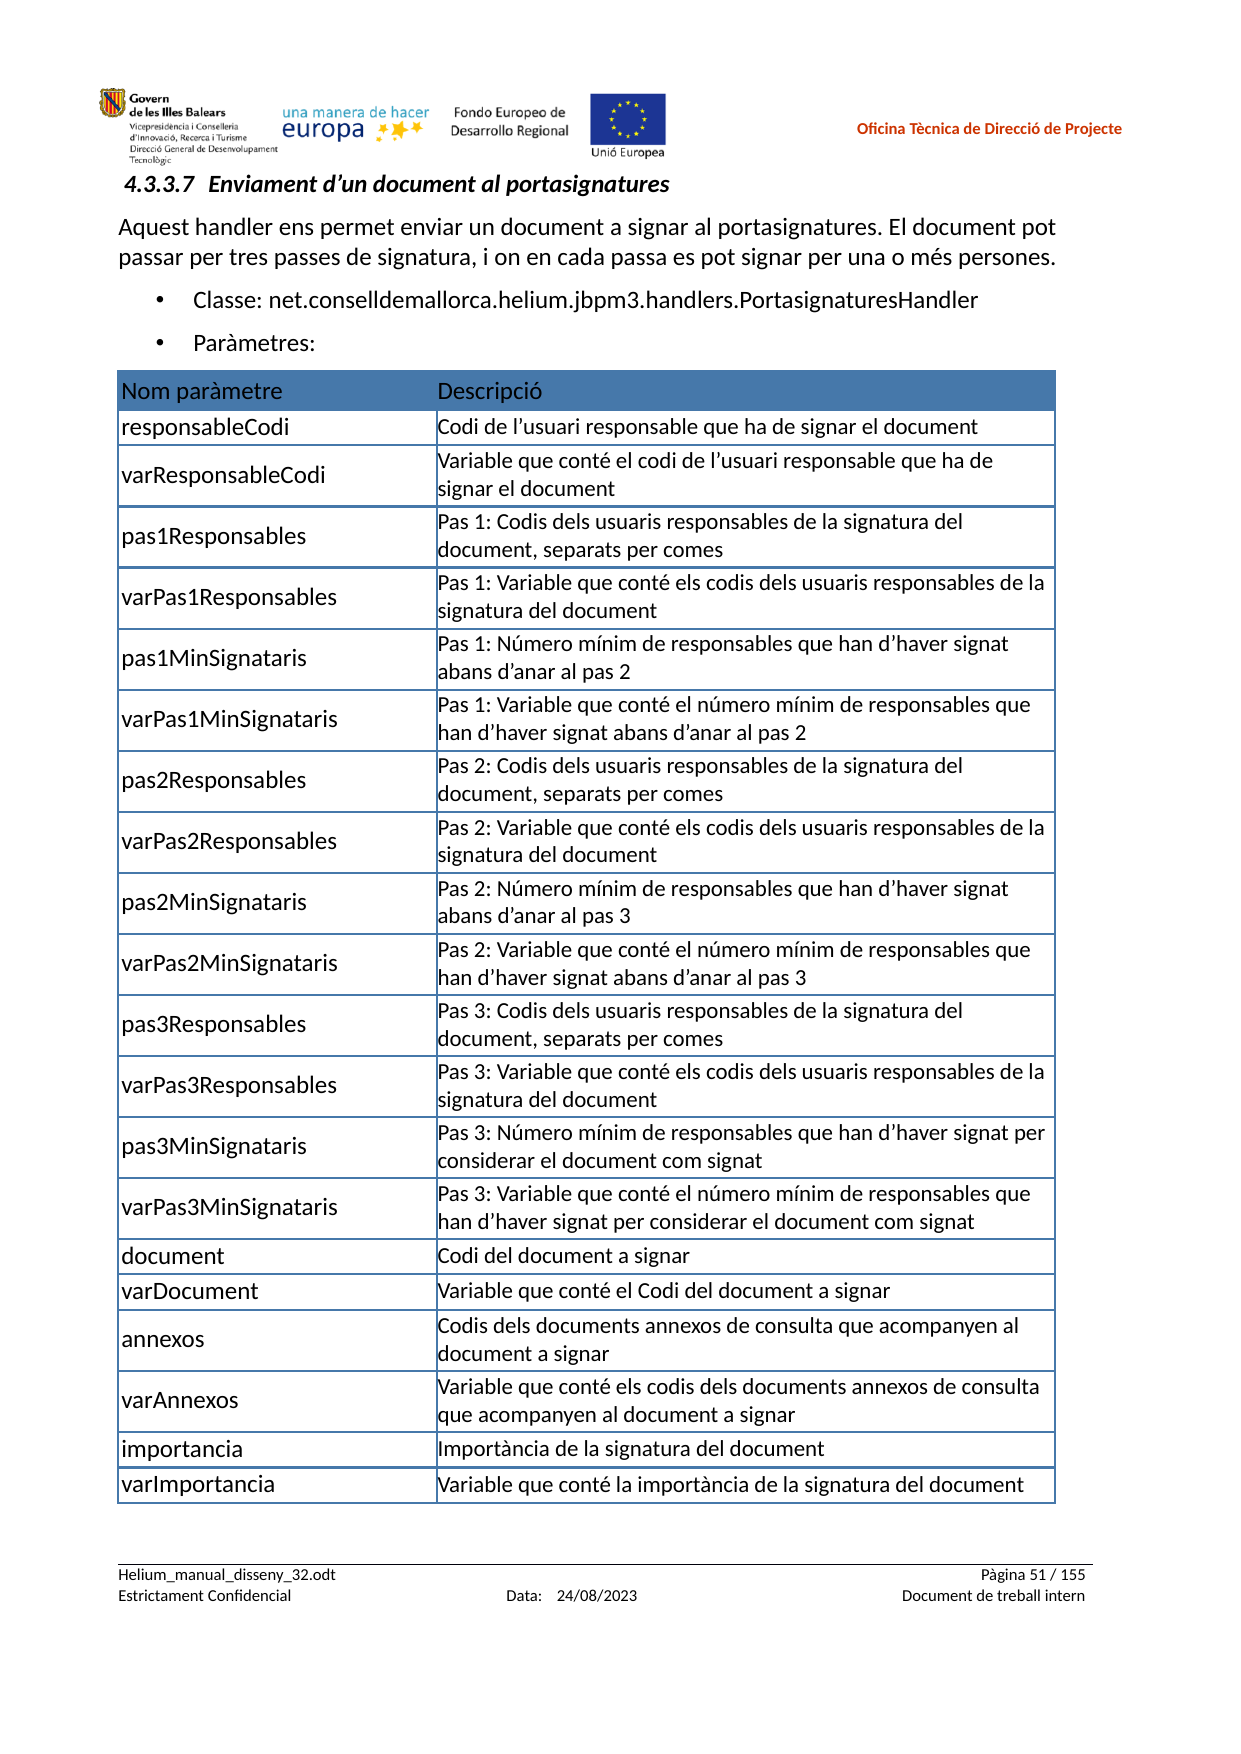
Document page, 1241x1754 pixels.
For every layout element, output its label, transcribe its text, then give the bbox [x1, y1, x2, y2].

table_cell Pas 2: Número mínim de responsables que han d’haver signat abans d’anar al pas 3 [438, 874, 1054, 933]
table_cell pas3Responsables [119, 996, 436, 1055]
table_cell varPas3MinSignataris [119, 1179, 436, 1238]
table_cell Variable que conté la importància de la signatura del document [438, 1469, 1054, 1502]
table_cell Codi del document a signar [438, 1240, 1054, 1273]
table_cell document [119, 1240, 436, 1273]
table_cell varResponsableCodi [119, 446, 436, 505]
list Paràmetres: [156, 327, 1122, 358]
table_cell varPas2MinSignataris [119, 935, 436, 994]
table_cell Pas 1: Variable que conté els codis dels usuaris responsables de la signatura del document [438, 569, 1054, 627]
table_cell Codi de l’usuari responsable que ha de signar el document [438, 411, 1054, 444]
table_cell Pas 1: Número mínim de responsables que han d’haver signat abans d’anar al pas 2 [438, 630, 1054, 688]
text Aquest handler ens permet enviar un document a signar al portasignatures. El document pot passar per tres passes de signatura, i on en cada passa es pot signar per una o més persones. [118, 211, 1122, 272]
list Classe: net.conselldemallorca.helium.jbpm3.handlers.PortasignaturesHandler [156, 284, 1122, 315]
table_cell Codis dels documents annexos de consulta que acompanyen al document a signar [438, 1311, 1054, 1370]
table_cell varPas2Responsables [119, 813, 436, 872]
table_cell annexos [119, 1311, 436, 1370]
table_cell Variable que conté el Codi del document a signar [438, 1275, 1054, 1309]
table_cell Variable que conté el codi de l’usuari responsable que ha de signar el document [438, 446, 1054, 505]
table_cell pas3MinSignataris [119, 1118, 436, 1177]
table_cell Pas 3: Variable que conté el número mínim de responsables que han d’haver signat per considerar el document com signat [438, 1179, 1054, 1238]
picture [99, 87, 668, 166]
table_cell Pas 2: Variable que conté el número mínim de responsables que han d’haver signat abans d’anar al pas 3 [438, 935, 1054, 994]
table_header Descripció [438, 373, 1054, 409]
table_cell varPas3Responsables [119, 1057, 436, 1116]
table_cell varImportancia [119, 1469, 436, 1502]
table_cell pas1Responsables [119, 508, 436, 566]
table_cell responsableCodi [119, 411, 436, 444]
table_cell Pas 1: Variable que conté el número mínim de responsables que han d’haver signat abans d’anar al pas 2 [438, 691, 1054, 749]
table_cell Pas 1: Codis dels usuaris responsables de la signatura del document, separats per comes [438, 508, 1054, 566]
table_cell Pas 3: Codis dels usuaris responsables de la signatura del document, separats per comes [438, 996, 1054, 1055]
subtitle Enviament d’un document al portasignatures [118, 168, 1122, 198]
table_cell Variable que conté els codis dels documents annexos de consulta que acompanyen al document a signar [438, 1372, 1054, 1431]
table_cell Pas 3: Variable que conté els codis dels usuaris responsables de la signatura del document [438, 1057, 1054, 1116]
table_cell varAnnexos [119, 1372, 436, 1431]
table_cell varPas1MinSignataris [119, 691, 436, 749]
table_cell importancia [119, 1433, 436, 1466]
table_cell varPas1Responsables [119, 569, 436, 627]
table_cell varDocument [119, 1275, 436, 1309]
table_cell Pas 2: Codis dels usuaris responsables de la signatura del document, separats per comes [438, 752, 1054, 811]
table_header Nom paràmetre [119, 373, 436, 409]
table_cell pas2Responsables [119, 752, 436, 811]
table_cell pas2MinSignataris [119, 874, 436, 933]
table_cell pas1MinSignataris [119, 630, 436, 688]
table_cell Pas 3: Número mínim de responsables que han d’haver signat per considerar el document com signat [438, 1118, 1054, 1177]
table_cell Importància de la signatura del document [438, 1433, 1054, 1466]
table_cell Pas 2: Variable que conté els codis dels usuaris responsables de la signatura del document [438, 813, 1054, 872]
